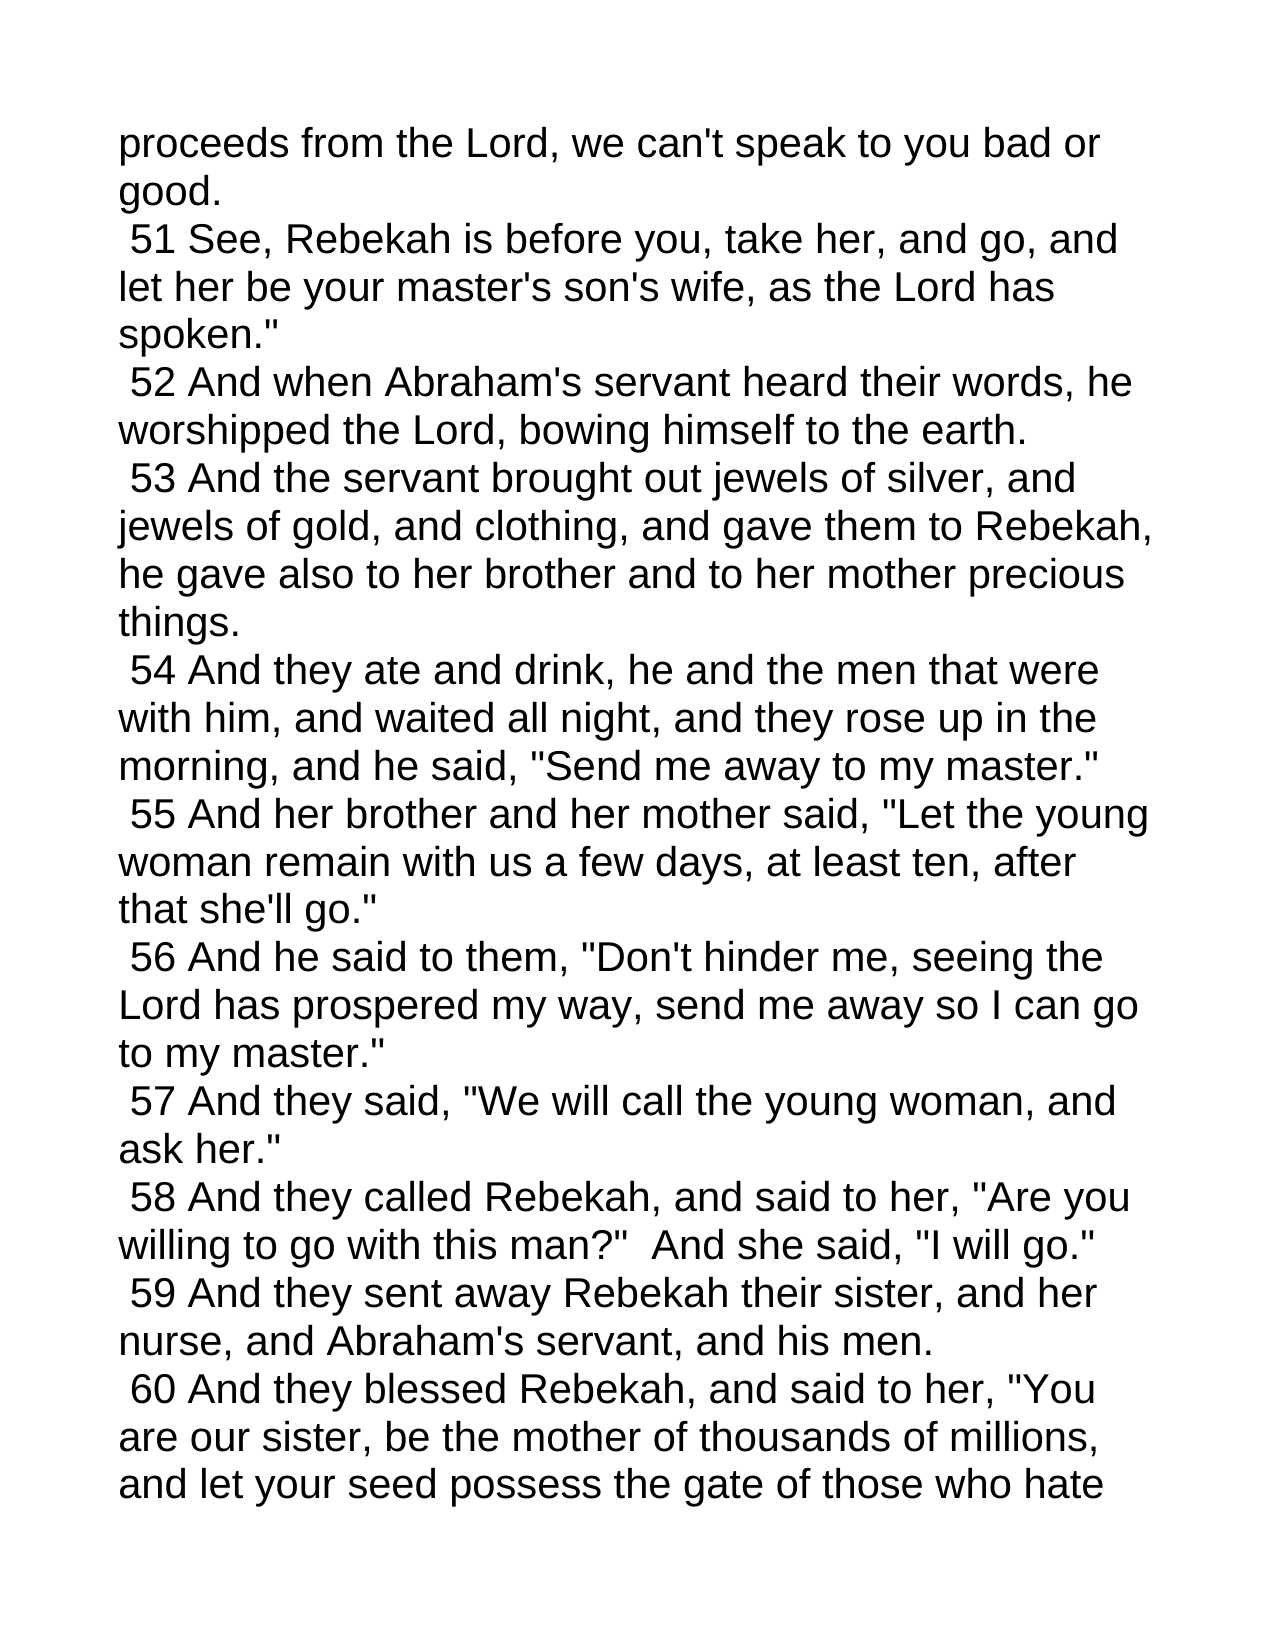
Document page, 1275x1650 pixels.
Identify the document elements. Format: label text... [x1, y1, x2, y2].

text 51 See, Rebekah is before you, take her, and go, and let her be your master's son's wife, as the Lord has spoken." [118, 214, 1157, 358]
text 60 And they blessed Rebekah, and said to her, "You are our sister, be the mother of thousands of millions, and let your seed possess the gate of those who hate [118, 1364, 1157, 1508]
text 54 And they ate and drink, he and the men that were with him, and waited all night, and they rose up in the morning, and he said, "Send me away to my master." [118, 645, 1157, 789]
text 57 And they said, "We will call the young woman, and ask her." [118, 1076, 1157, 1172]
text proceeds from the Lord, we can't speak to you bad or good. [118, 118, 1157, 214]
text 53 And the servant brought out jewels of silver, and jewels of gold, and clothing, and gave them to Rebekah, he gave also to her brother and to her mother precious things. [118, 453, 1157, 645]
text 58 And they called Rebekah, and said to her, "Are you willing to go with this man?" And she said, "I will go." [118, 1172, 1157, 1268]
text 56 And he said to them, "Don't hinder me, seeing the Lord has prospered my way, send me away so I can go to my master." [118, 933, 1157, 1076]
text 59 And they sent away Rebekah their sister, and her nurse, and Abraham's servant, and his men. [118, 1268, 1157, 1364]
text 55 And her brother and her mother said, "Let the young woman remain with us a few days, at least ten, after that she'll go." [118, 789, 1157, 933]
text 52 And when Abraham's servant heard their words, he worshipped the Lord, bowing himself to the earth. [118, 358, 1157, 453]
